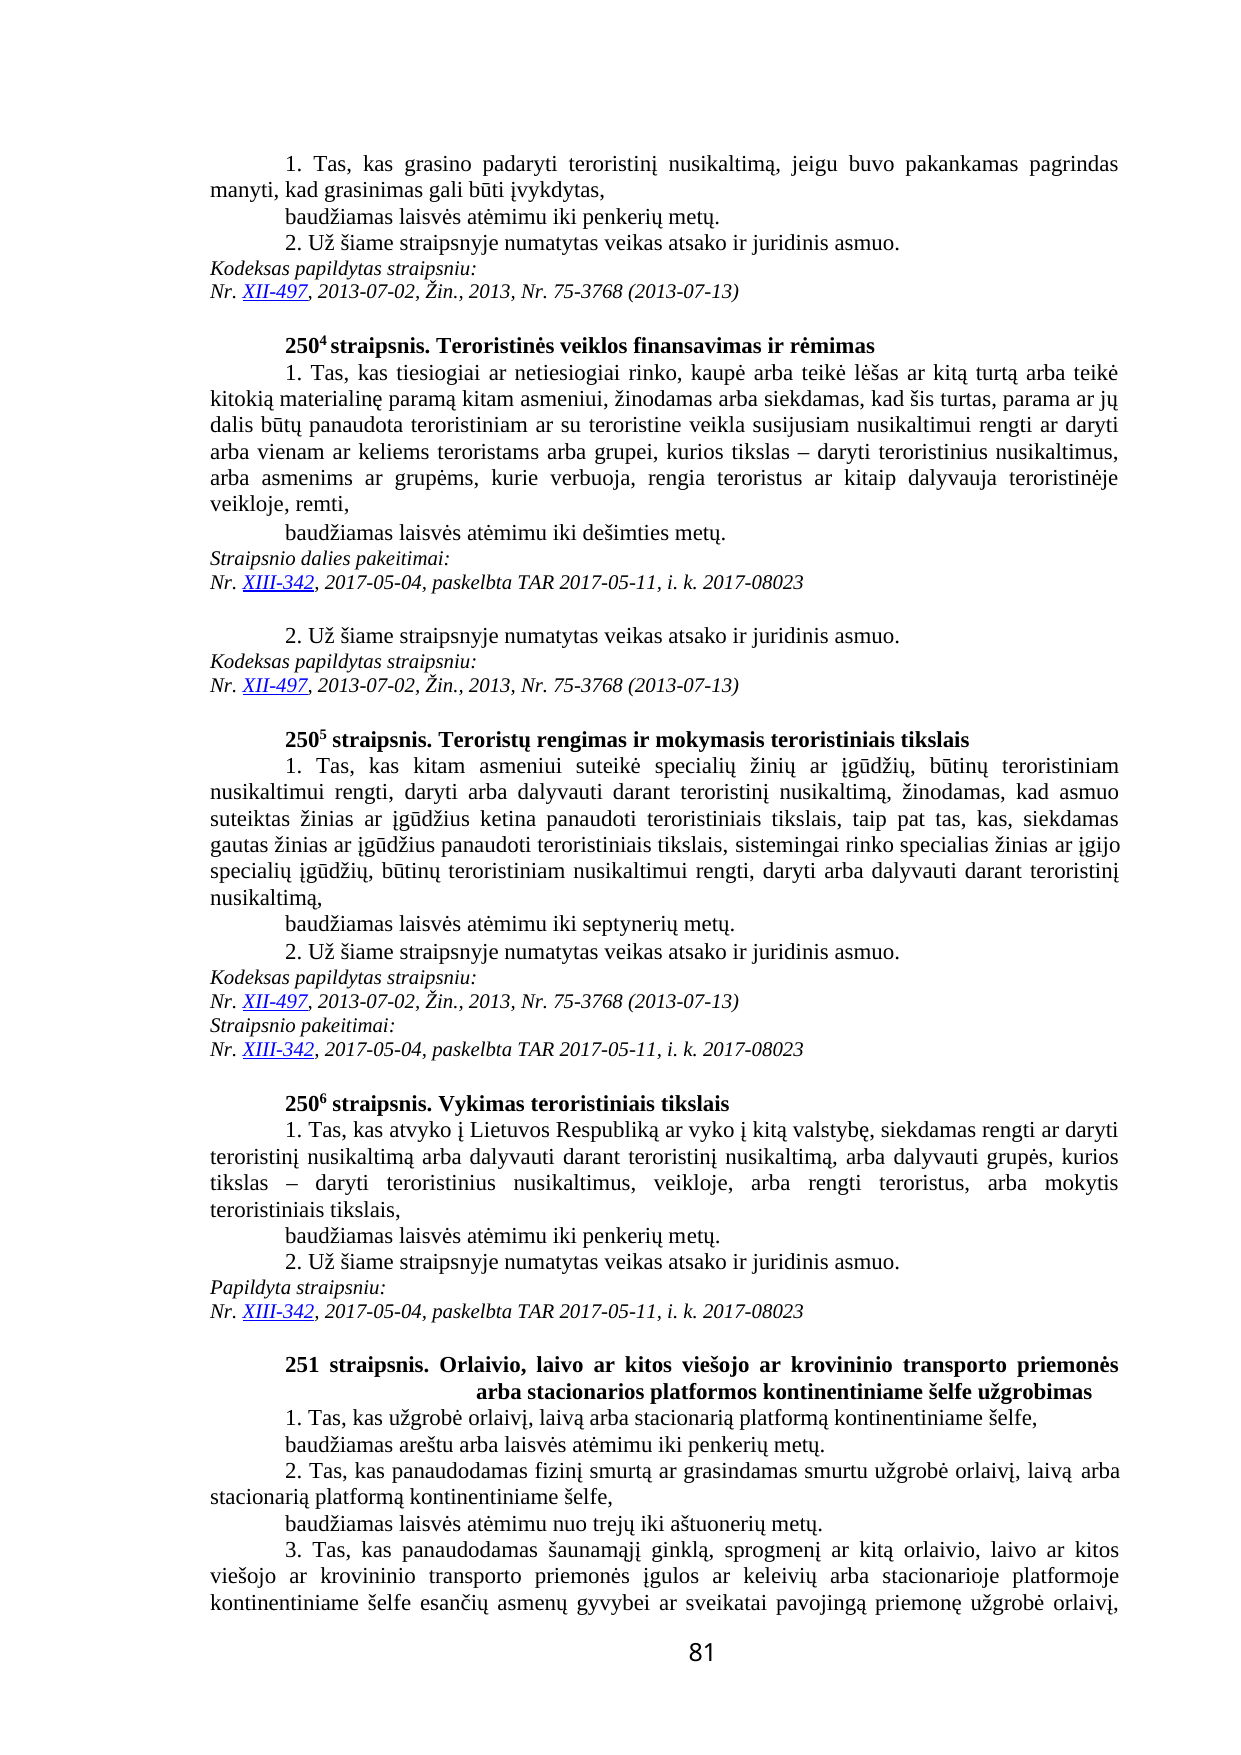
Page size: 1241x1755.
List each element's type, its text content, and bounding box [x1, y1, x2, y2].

text 1. Tas, kas užgrobė orlaivį, laivą arba stacionarią platformą kontinentiniame šelfe, [210, 1404, 1120, 1431]
text Straipsnio dalies pakeitimai: [210, 546, 1120, 569]
text 2. Tas, kas panaudodamas fizinį smurtą ar grasindamas smurtu užgrobė orlaivį, laivą arba stacionarią platformą kontinentiniame šelfe, [210, 1457, 1120, 1510]
text Nr. XII-497, 2013-07-02, Žin., 2013, Nr. 75-3768 (2013-07-13) [210, 673, 1120, 697]
text baudžiamas laisvės atėmimu iki penkerių metų. [210, 203, 1120, 229]
text 2504 straipsnis. Teroristinės veiklos finansavimas ir rėmimas [210, 332, 1120, 359]
text 3. Tas, kas panaudodamas šaunamąjį ginklą, sprogmenį ar kitą orlaivio, laivo ar kitos viešojo ar krovininio transporto priemonės įgulos ar keleivių arba stacionarioje platformoje kontinentiniame šelfe esančių asmenų gyvybei ar sveikatai pavojingą priemonę užgrobė orlaivį, [210, 1536, 1120, 1615]
text 1. Tas, kas kitam asmeniui suteikė specialių žinių ar įgūdžių, būtinų teroristiniam nusikaltimui rengti, daryti arba dalyvauti darant teroristinį nusikaltimą, žinodamas, kad asmuo suteiktas žinias ar įgūdžius ketina panaudoti teroristiniais tikslais, taip pat tas, kas, siekdamas gautas žinias ar įgūdžius panaudoti teroristiniais tikslais, sistemingai rinko specialias žinias ar įgijo specialių įgūdžių, būtinų teroristiniam nusikaltimui rengti, daryti arba dalyvauti darant teroristinį nusikaltimą, [210, 752, 1120, 910]
text Nr. XIII-342, 2017-05-04, paskelbta TAR 2017-05-11, i. k. 2017-08023 [210, 569, 1120, 594]
text 1. Tas, kas tiesiogiai ar netiesiogiai rinko, kaupė arba teikė lėšas ar kitą turtą arba teikė kitokią materialinę paramą kitam asmeniui, žinodamas arba siekdamas, kad šis turtas, parama ar jų dalis būtų panaudota teroristiniam ar su teroristine veikla susijusiam nusikaltimui rengti ar daryti arba vienam ar keliems teroristams arba grupei, kurios tikslas – daryti teroristinius nusikaltimus, arba asmenims ar grupėms, kurie verbuoja, rengia teroristus ar kitaip dalyvauja teroristinėje veikloje, remti, [210, 359, 1120, 517]
text baudžiamas laisvės atėmimu iki dešimties metų. [210, 517, 1120, 546]
text Kodeksas papildytas straipsniu: [210, 255, 1120, 279]
text 2506 straipsnis. Vykimas teroristiniais tikslais [210, 1090, 1120, 1117]
text 2505 straipsnis. Teroristų rengimas ir mokymasis teroristiniais tikslais [210, 726, 1120, 752]
text Nr. XIII-342, 2017-05-04, paskelbta TAR 2017-05-11, i. k. 2017-08023 [210, 1299, 1120, 1323]
text baudžiamas laisvės atėmimu iki septynerių metų. [210, 910, 1120, 936]
text Nr. XII-497, 2013-07-02, Žin., 2013, Nr. 75-3768 (2013-07-13) [210, 279, 1120, 303]
text Nr. XII-497, 2013-07-02, Žin., 2013, Nr. 75-3768 (2013-07-13) [210, 989, 1120, 1013]
text baudžiamas laisvės atėmimu iki penkerių metų. [210, 1222, 1120, 1248]
text 1. Tas, kas grasino padaryti teroristinį nusikaltimą, jeigu buvo pakankamas pagrindas manyti, kad grasinimas gali būti įvykdytas, [210, 150, 1120, 203]
text Nr. XIII-342, 2017-05-04, paskelbta TAR 2017-05-11, i. k. 2017-08023 [210, 1037, 1120, 1061]
text 1. Tas, kas atvyko į Lietuvos Respubliką ar vyko į kitą valstybę, siekdamas rengti ar daryti teroristinį nusikaltimą arba dalyvauti darant teroristinį nusikaltimą, arba dalyvauti grupės, kurios tikslas – daryti teroristinius nusikaltimus, veikloje, arba rengti teroristus, arba mokytis teroristiniais tikslais, [210, 1117, 1120, 1222]
text Kodeksas papildytas straipsniu: [210, 649, 1120, 673]
text 2. Už šiame straipsnyje numatytas veikas atsako ir juridinis asmuo. [210, 936, 1120, 965]
text 251 straipsnis. Orlaivio, laivo ar kitos viešojo ar krovininio transporto priemonės arba stacionarios platformos kontinentiniame šelfe užgrobimas [285, 1352, 1120, 1404]
text Papildyta straipsniu: [210, 1275, 1120, 1299]
text 2. Už šiame straipsnyje numatytas veikas atsako ir juridinis asmuo. [210, 622, 1120, 649]
text 2. Už šiame straipsnyje numatytas veikas atsako ir juridinis asmuo. [210, 1248, 1120, 1275]
text Straipsnio pakeitimai: [210, 1013, 1120, 1037]
text 2. Už šiame straipsnyje numatytas veikas atsako ir juridinis asmuo. [210, 229, 1120, 255]
text Kodeksas papildytas straipsniu: [210, 965, 1120, 989]
text baudžiamas laisvės atėmimu nuo trejų iki aštuonerių metų. [210, 1510, 1120, 1536]
text baudžiamas areštu arba laisvės atėmimu iki penkerių metų. [210, 1431, 1120, 1457]
